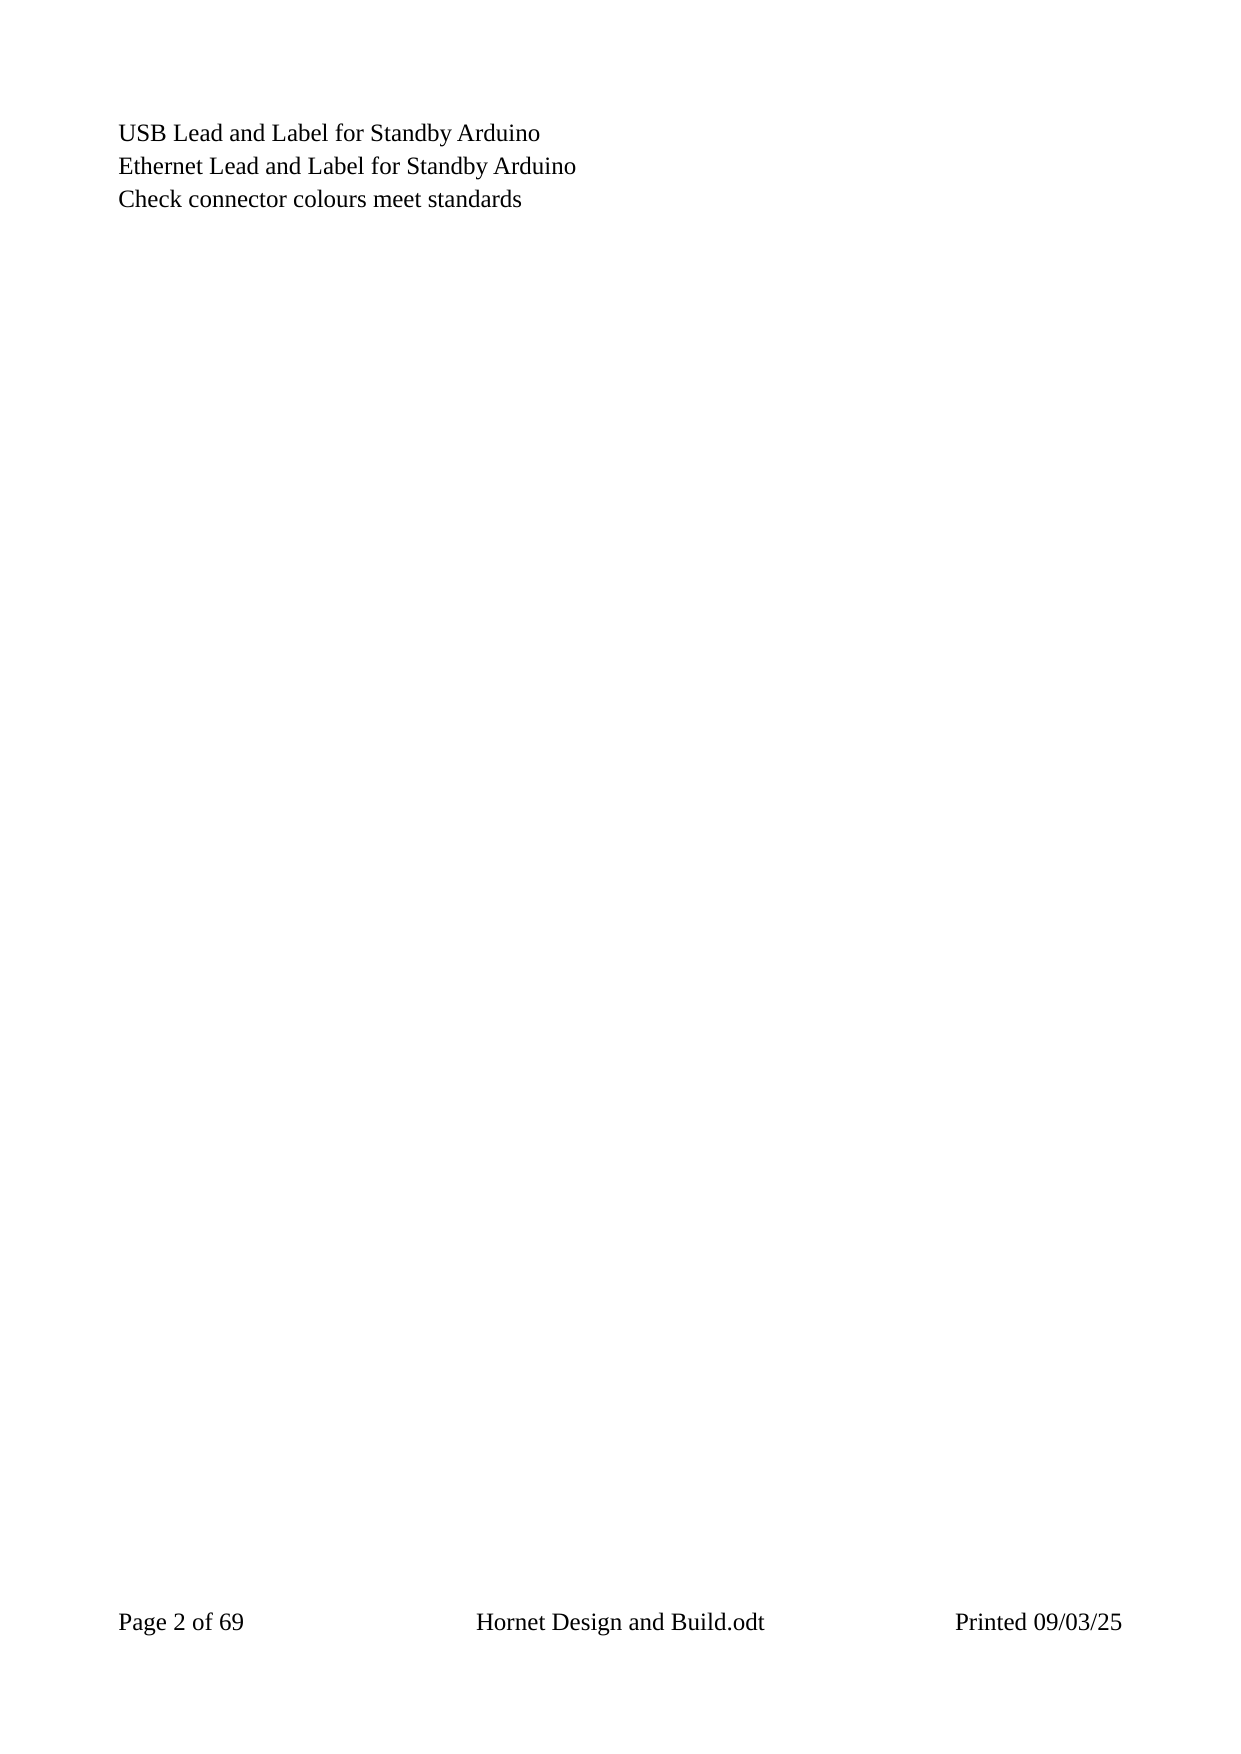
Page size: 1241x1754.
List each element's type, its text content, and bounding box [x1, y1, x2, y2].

text Ethernet Lead and Label for Standby Arduino [118, 151, 1122, 180]
text USB Lead and Label for Standby Arduino [118, 118, 1122, 147]
text Check connector colours meet standards [118, 184, 1122, 213]
